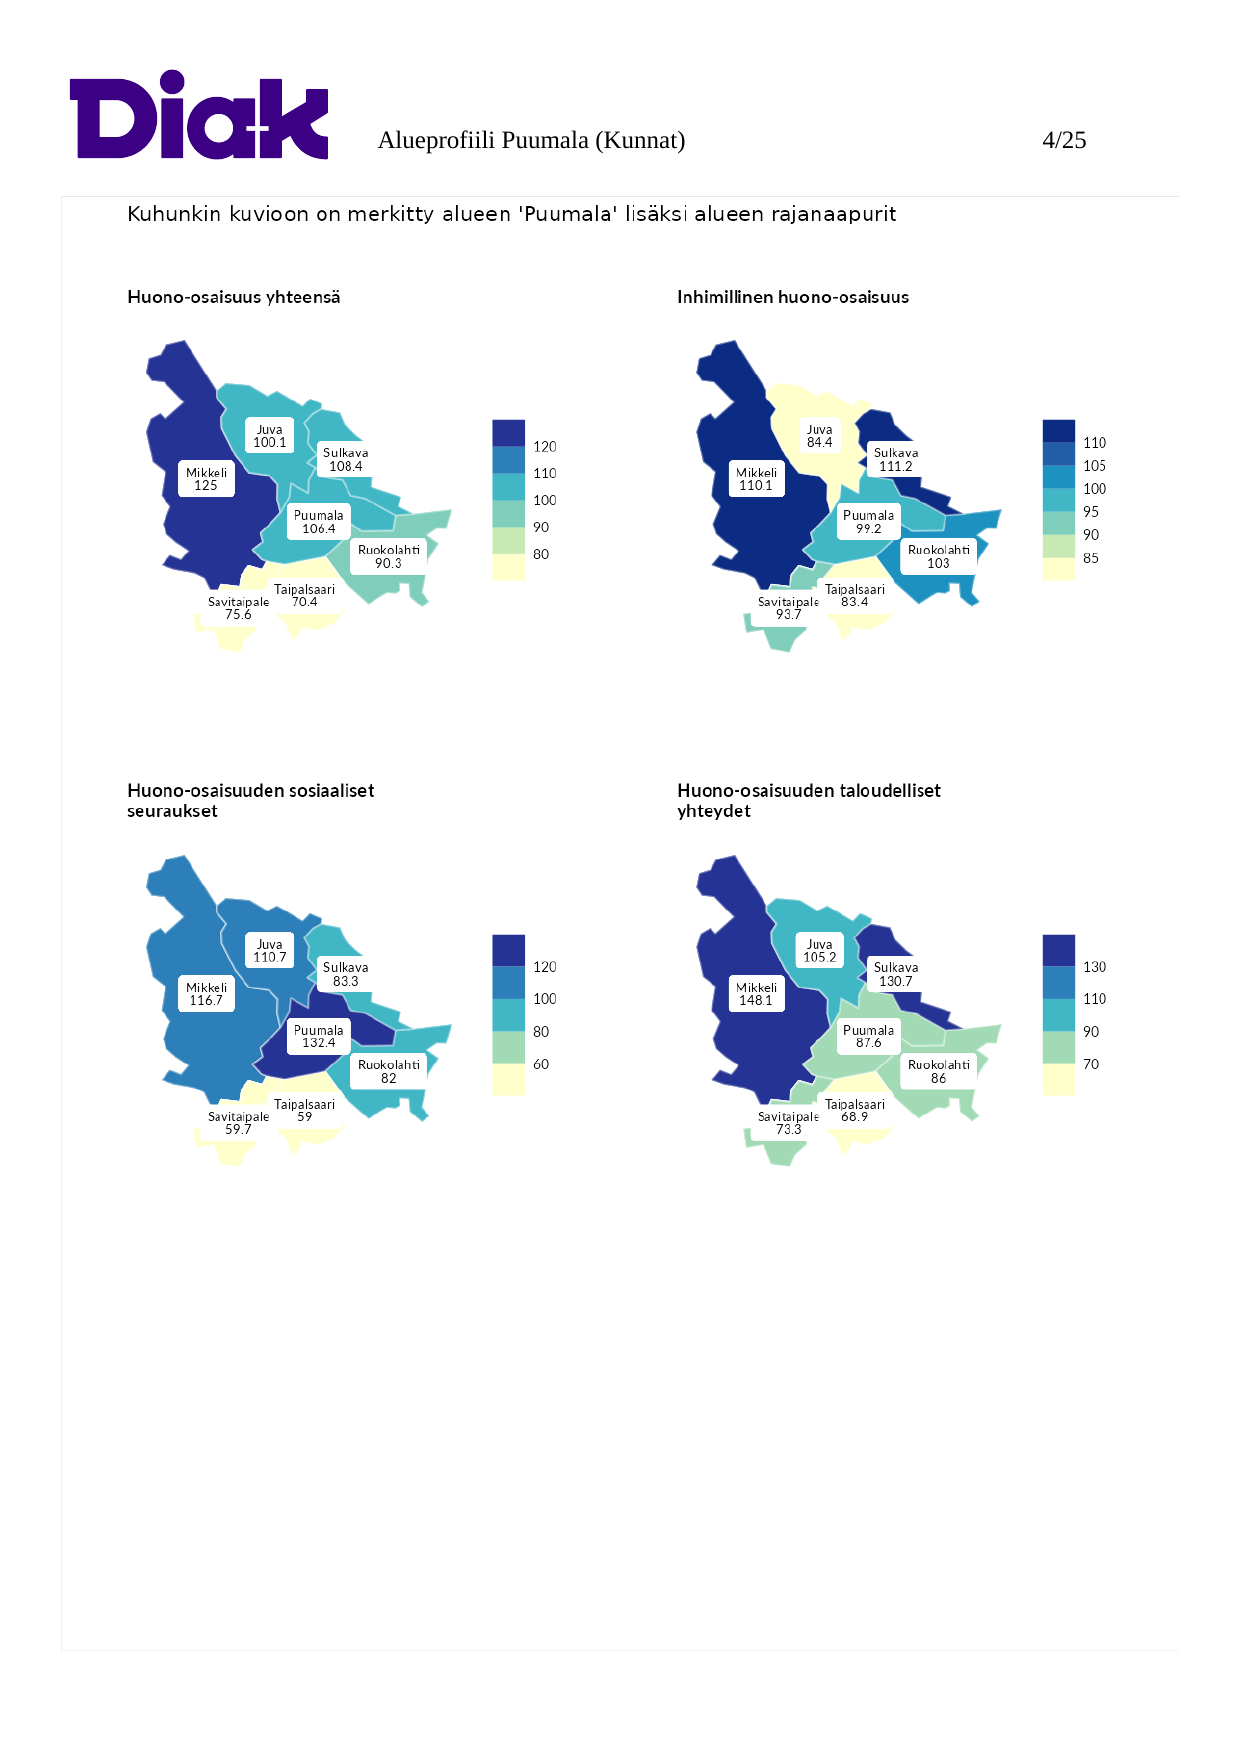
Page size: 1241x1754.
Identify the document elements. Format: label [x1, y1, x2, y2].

picture [61, 196, 1179, 1651]
